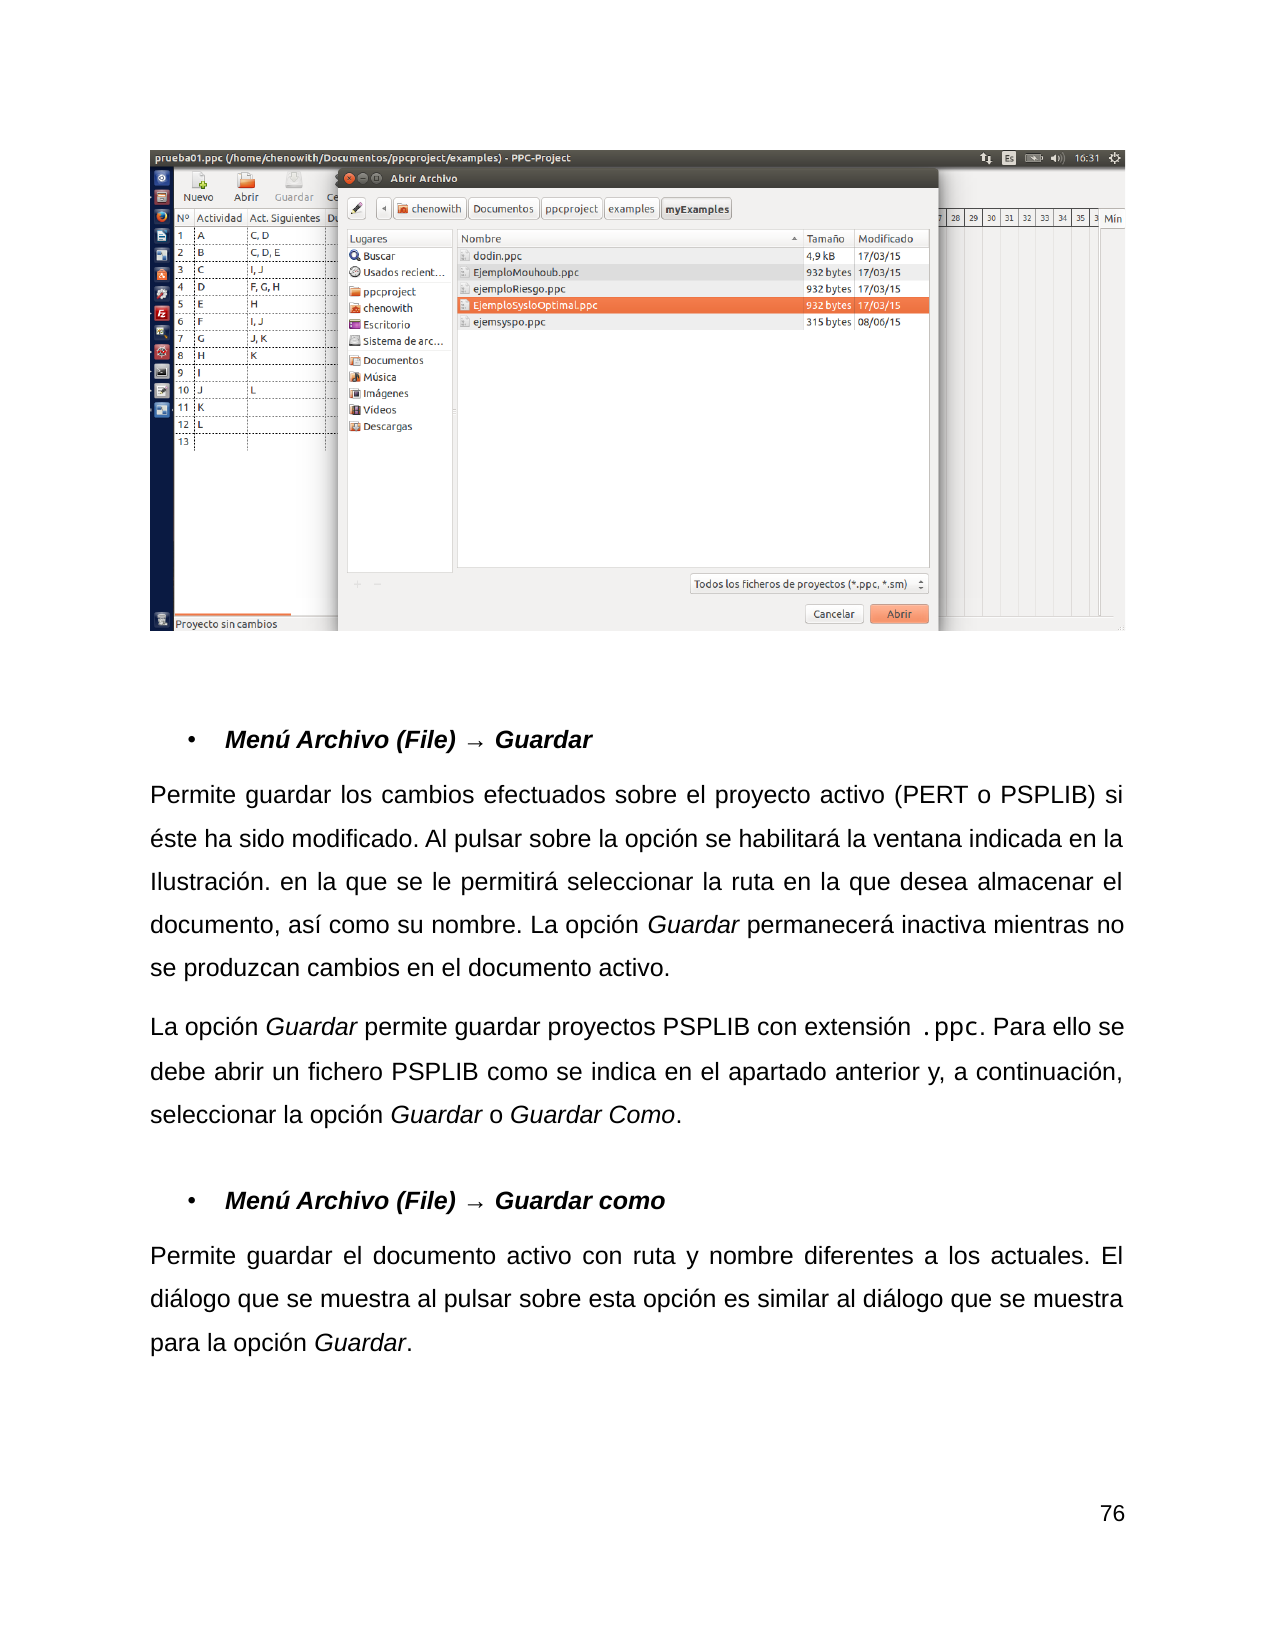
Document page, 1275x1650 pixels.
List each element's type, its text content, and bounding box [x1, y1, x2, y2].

text Permite guardar el documento activo con ruta y nombre diferentes a los actuales. El diálogo que se muestra al pulsar sobre esta opción es similar al diálogo que se muestra para la opción Guardar. [150, 1241, 1125, 1356]
text Permite guardar los cambios efectuados sobre el proyecto activo (PERT o PSPLIB) si éste ha sido modificado. Al pulsar sobre la opción se habilitará la ventana indicada en la Ilustración. en la que se le permitirá seleccionar la ruta en la que desea almacenar el documento, así como su nombre. La opción Guardar permanecerá inactiva mientras no se produzcan cambios en el documento activo. [150, 780, 1125, 982]
list Menú Archivo (File) → Guardar como [187, 1186, 1125, 1214]
text La opción Guardar permite guardar proyectos PSPLIB con extensión .ppc. Para ello se debe abrir un fichero PSPLIB como se indica en el apartado anterior y, a continuación, seleccionar la opción Guardar o Guardar Como. [150, 1008, 1125, 1129]
list Menú Archivo (File) → Guardar [187, 725, 1125, 754]
